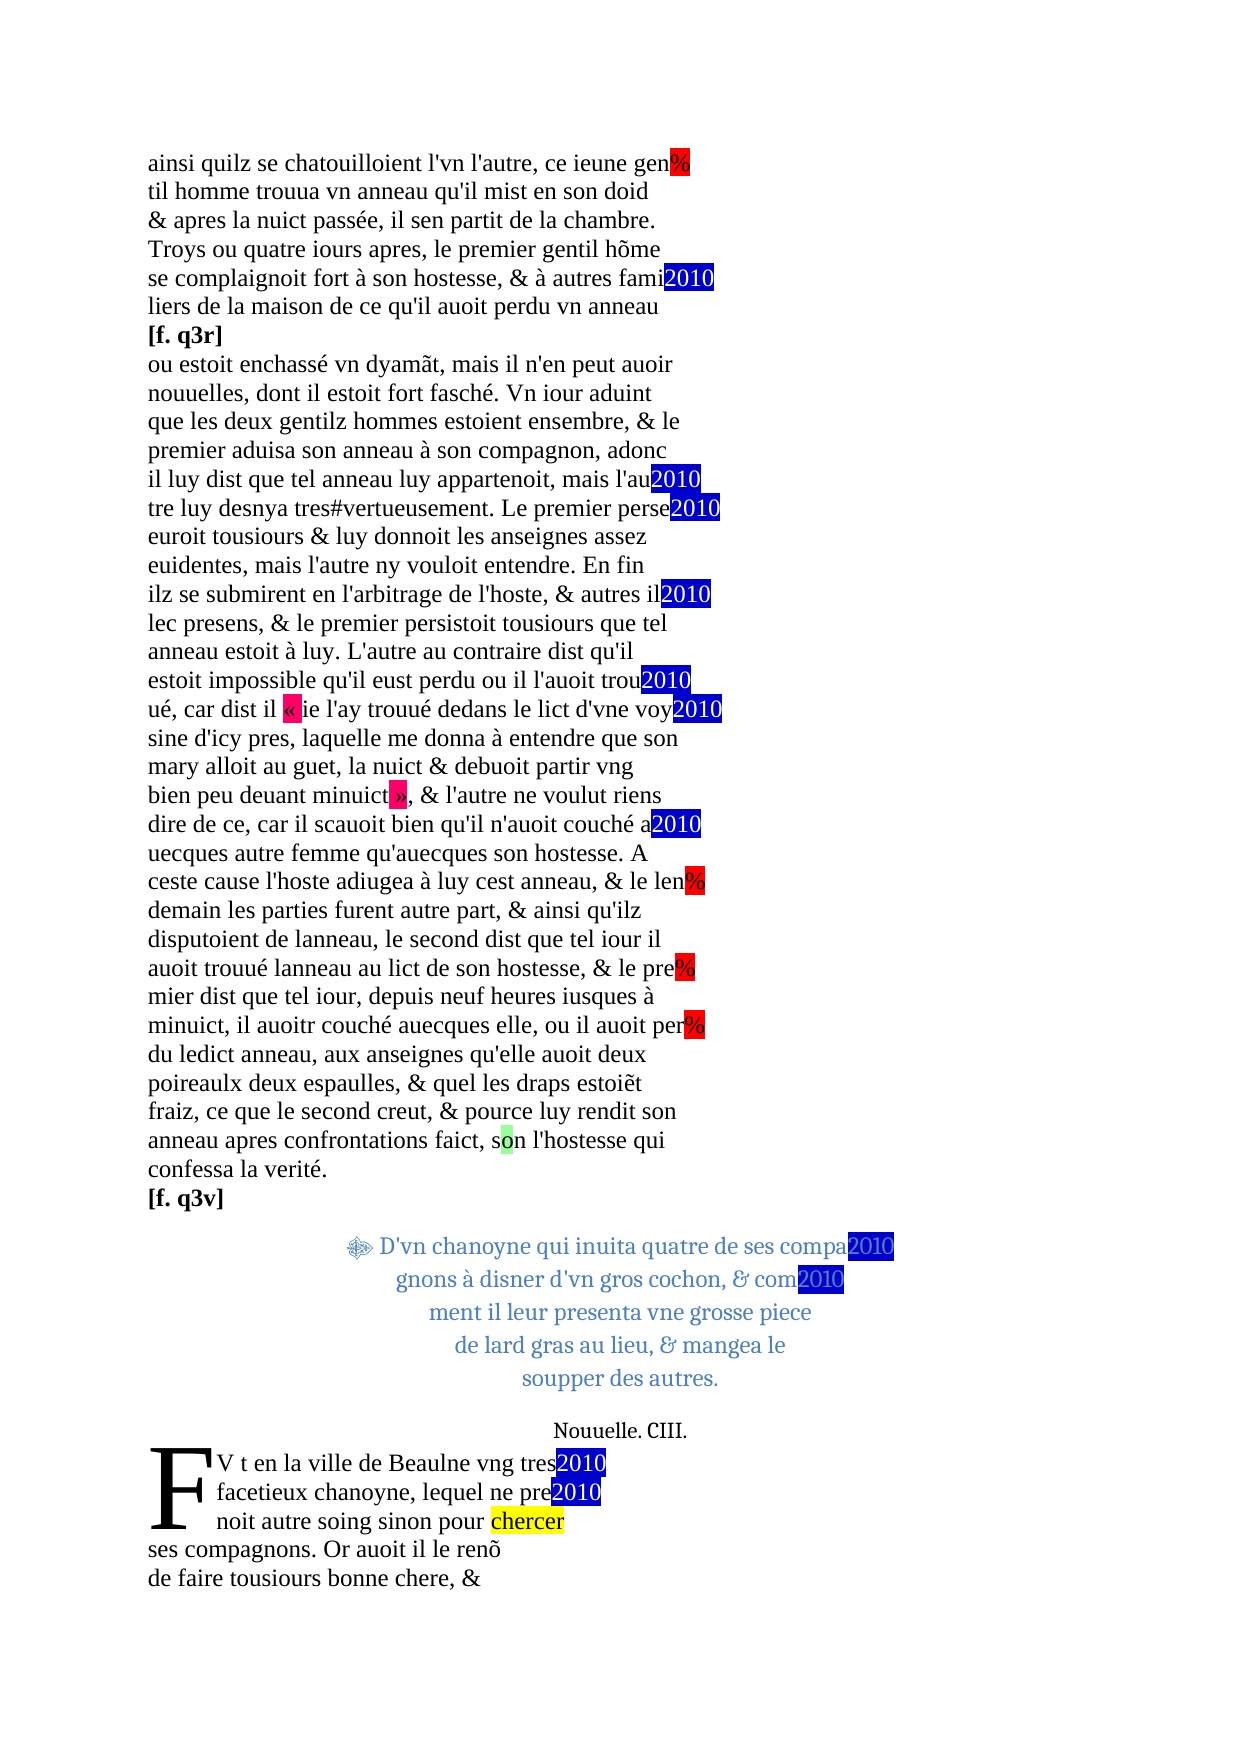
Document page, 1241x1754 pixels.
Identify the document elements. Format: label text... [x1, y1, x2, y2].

text [f. q3v] [148, 1183, 1093, 1211]
text FV t en la ville de Beaulne vng tres2010 facetieux chanoyne, lequel ne pre2010 noit autre soing sinon pour chercer ses compagnons. Or auoit il le renõ de faire tousiours bonne chere, & [148, 1448, 1093, 1592]
text ainsi quilz se chatouilloient l'vn l'autre, ce ieune gen% til homme trouua vn anneau qu'il mist en son doid & apres la nuict passée, il sen partit de la chambre. Troys ou quatre iours apres, le premier gentil hõme se complaignoit fort à son hostesse, & à autres fami2010 liers de la maison de ce qu'il auoit perdu vn anneau [f. q3r] ou estoit enchassé vn dyamãt, mais il n'en peut auoir nouuelles, dont il estoit fort fasché. Vn iour aduint que les deux gentilz hommes estoient ensembre, & le premier aduisa son anneau à son compagnon, adonc il luy dist que tel anneau luy appartenoit, mais l'au2010 tre luy desnya tres#vertueusement. Le premier perse2010 euroit tousiours & luy donnoit les anseignes assez euidentes, mais l'autre ny vouloit entendre. En fin ilz se submirent en l'arbitrage de l'hoste, & autres il2010 lec presens, & le premier persistoit tousiours que tel anneau estoit à luy. L'autre au contraire dist qu'il estoit impossible qu'il eust perdu ou il l'auoit trou2010 ué, car dist il « ie l'ay trouué dedans le lict d'vne voy2010 sine d'icy pres, laquelle me donna à entendre que son mary alloit au guet, la nuict & debuoit partir vng bien peu deuant minuict », & l'autre ne voulut riens dire de ce, car il scauoit bien qu'il n'auoit couché a2010 uecques autre femme qu'auecques son hostesse. A ceste cause l'hoste adiugea à luy cest anneau, & le len% demain les parties furent autre part, & ainsi qu'ilz disputoient de lanneau, le second dist que tel iour il auoit trouué lanneau au lict de son hostesse, & le pre% mier dist que tel iour, depuis neuf heures iusques à minuict, il auoitr couché auecques elle, ou il auoit per% du ledict anneau, aux anseignes qu'elle auoit deux poireaulx deux espaulles, & quel les draps estoiẽt fraiz, ce que le second creut, & pource luy rendit son anneau apres confrontations faict, son l'hostesse qui confessa la verité. [148, 148, 1093, 1183]
subtitle ❧ D'vn chanoyne qui inuita quatre de ses compa2010 gnons à disner d'vn gros cochon, & com2010 ment il leur presenta vne grosse piece de lard gras au lieu, & mangea le soupper des autres. [148, 1232, 1093, 1393]
subtitle Nouuelle. CIII. [148, 1418, 1093, 1444]
